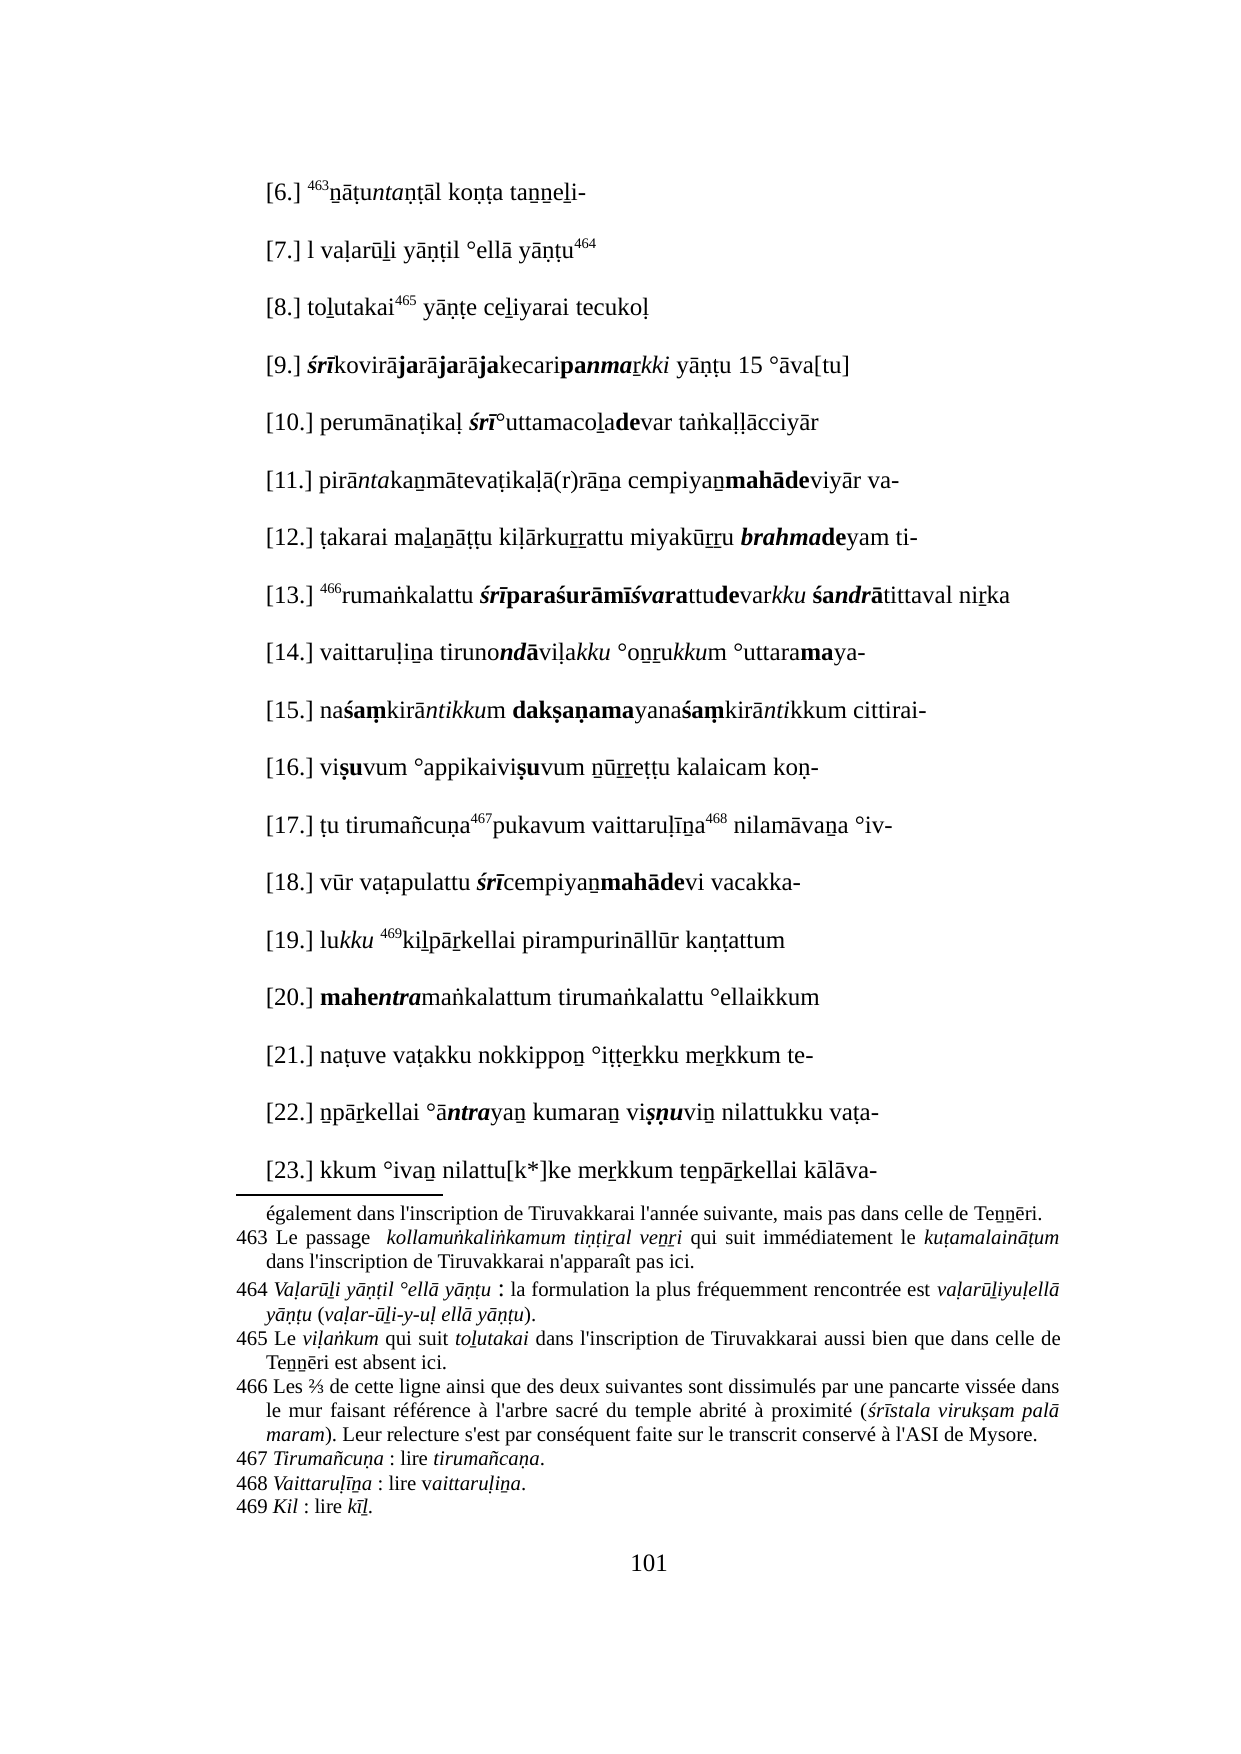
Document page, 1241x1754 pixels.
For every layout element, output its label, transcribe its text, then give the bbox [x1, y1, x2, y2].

text [16.] viṣuvum °appikaiviṣuvum ṉūṟṟeṭṭu kalaicam koṇ- [266, 752, 1016, 781]
text [14.] vaittaruḷiṉa tirunondāviḷakku °oṉṟukkum °uttaramaya- [266, 637, 1016, 666]
text [20.] mahentramaṅkalattum tirumaṅkalattu °ellaikkum [266, 982, 1016, 1011]
text [23.] kkum °ivaṉ nilattu[k*]ke meṟkkum teṉpāṟkellai kālāva- [266, 1155, 1016, 1183]
text [18.] vūr vaṭapulattu śrīcempiyaṉmahādevi vacakka- [266, 867, 1016, 896]
text Les ⅔ de cette ligne ainsi que des deux suivantes sont dissimulés par une pancarte vissée dans le mur faisant référence à l'arbre sacré du temple abrité à proximité (śrīstala virukṣam palā maram). Leur relecture s'est par conséquent faite sur le transcrit conservé à l'ASI de Mysore. [236, 1374, 1061, 1446]
text [19.] lukku kiḻpāṟkellai pirampurināllūr kaṇṭattum [266, 925, 1016, 953]
text Kil : lire kīḻ. [236, 1494, 1061, 1518]
text [6.] ṉāṭuntaṇṭāl koṇṭa taṉṉeḻi- [266, 177, 1001, 206]
text [22.] ṉpāṟkellai °āntrayaṉ kumaraṉ viṣṇuviṉ nilattukku vaṭa- [266, 1097, 1016, 1126]
text [9.] śrīkovirājarājarājakecaripanmaṟkki yāṇṭu 15 °āva[tu] [266, 350, 1001, 378]
text [15.] naśaṃkirāntikkum dakṣaṇamayanaśaṃkirāntikkum cittirai- [266, 695, 1016, 723]
text également dans l'inscription de Tiruvakkarai l'année suivante, mais pas dans celle de Teṉṉēri. [236, 1201, 1061, 1225]
text Le passage kollamuṅkaliṅkamum tiṇṭiṟal veṉṟi qui suit immédiatement le kuṭamalaināṭum dans l'inscription de Tiruvakkarai n'apparaît pas ici. [236, 1225, 1061, 1273]
text Vaittaruḷīṉa : lire vaittaruḷiṉa. [236, 1470, 1061, 1494]
text Le viḷaṅkum qui suit toḻutakai dans l'inscription de Tiruvakkarai aussi bien que dans celle de Teṉṉēri est absent ici. [236, 1326, 1061, 1374]
text [21.] naṭuve vaṭakku nokkippoṉ °iṭṭeṟkku meṟkkum te- [266, 1040, 1016, 1068]
text [10.] perumānaṭikaḷ śrī°uttamacoḻadevar taṅkaḷḷācciyār [266, 407, 1001, 436]
text [7.] l vaḷarūḻi yāṇṭil °ellā yāṇṭu [266, 235, 1001, 263]
text Vaḷarūḻi yāṇṭil °ellā yāṇṭu : la formulation la plus fréquemment rencontrée est vaḷarūḻiyuḷellā yāṇṭu (vaḷar-ūḻi-y-uḷ ellā yāṇṭu). [236, 1273, 1061, 1326]
text [11.] pirāntakaṉmātevaṭikaḷā(r)rāṉa cempiyaṉmahādeviyār va- [266, 465, 1001, 493]
text [8.] toḻutakai yāṇṭe ceḻiyarai tecukoḷ [266, 292, 1001, 321]
text Tirumañcuṇa : lire tirumañcaṇa. [236, 1446, 1061, 1470]
text [17.] ṭu tirumañcuṇapukavum vaittaruḷīṉa nilamāvaṉa °iv- [266, 810, 1016, 838]
text [13.] rumaṅkalattu śrīparaśurāmīśvarattudevarkku śandrātittaval niṟka [266, 580, 1016, 608]
text [12.] ṭakarai maḻaṉāṭṭu kiḷārkuṟṟattu miyakūṟṟu brahmadeyam ti- [266, 522, 1001, 551]
